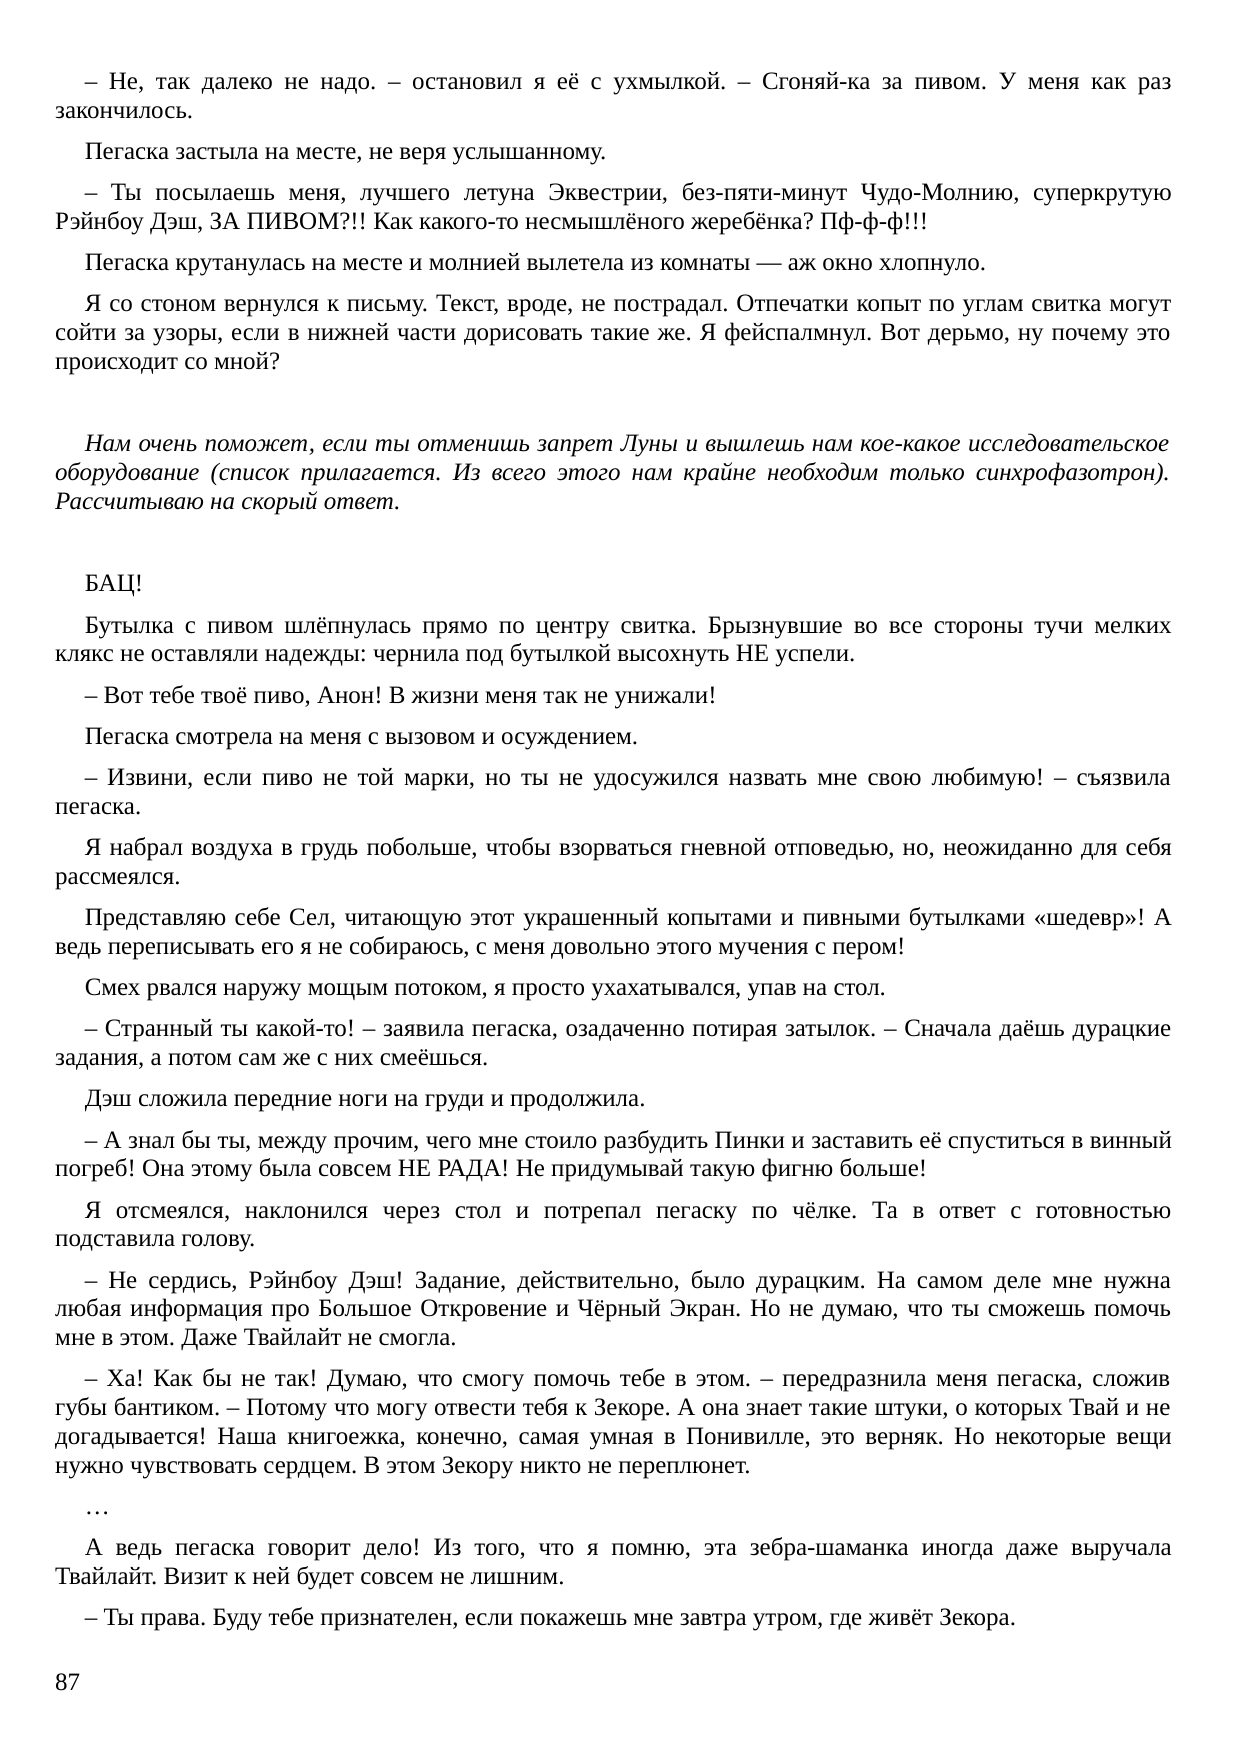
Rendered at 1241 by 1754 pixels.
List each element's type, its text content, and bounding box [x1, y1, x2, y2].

text Я отсмеялся, наклонился через стол и потрепал пегаску по чёлке. Та в ответ с готовностью подставила голову. [55, 1195, 1173, 1252]
text – А знал бы ты, между прочим, чего мне стоило разбудить Пинки и заставить её спуститься в винный погреб! Она этому была совсем НЕ РАДА! Не придумывай такую фигню больше! [55, 1125, 1173, 1182]
text Пегаска смотрела на меня с вызовом и осуждением. [55, 721, 1173, 750]
text … [55, 1491, 1173, 1520]
text – Не сердись, Рэйнбоу Дэш! Задание, действительно, было дурацким. На самом деле мне нужна любая информация про Большое Откровение и Чёрный Экран. Но не думаю, что ты сможешь помочь мне в этом. Даже Твайлайт не смогла. [55, 1265, 1173, 1351]
text – Не, так далеко не надо. – остановил я её с ухмылкой. – Сгоняй-ка за пивом. У меня как раз закончилось. [55, 66, 1173, 123]
text – Странный ты какой-то! – заявила пегаска, озадаченно потирая затылок. – Сначала даёшь дурацкие задания, а потом сам же с них смеёшься. [55, 1013, 1173, 1071]
text – Ты права. Буду тебе признателен, если покажешь мне завтра утром, где живёт Зекора. [55, 1602, 1173, 1631]
text – Ха! Как бы не так! Думаю, что смогу помочь тебе в этом. – передразнила меня пегаска, сложив губы бантиком. – Потому что могу отвести тебя к Зекоре. А она знает такие штуки, о которых Твай и не догадывается! Наша книгоежка, конечно, самая умная в Понивилле, это верняк. Но некоторые вещи нужно чувствовать сердцем. В этом Зекору никто не переплюнет. [55, 1363, 1173, 1478]
text – Извини, если пиво не той марки, но ты не удосужился назвать мне свою любимую! – съязвила пегаска. [55, 762, 1173, 820]
text Я со стоном вернулся к письму. Текст, вроде, не пострадал. Отпечатки копыт по углам свитка могут сойти за узоры, если в нижней части дорисовать такие же. Я фейспалмнул. Вот дерьмо, ну почему это происходит со мной? [55, 288, 1173, 375]
text БАЦ! [55, 568, 1173, 597]
text Бутылка с пивом шлёпнулась прямо по центру свитка. Брызнувшие во все стороны тучи мелких клякс не оставляли надежды: чернила под бутылкой высохнуть НЕ успели. [55, 610, 1173, 667]
text Представляю себе Сел, читающую этот украшенный копытами и пивными бутылками «шедевр»! А ведь переписывать его я не собираюсь, с меня довольно этого мучения с пером! [55, 902, 1173, 960]
text – Вот тебе твоё пиво, Анон! В жизни меня так не унижали! [55, 680, 1173, 708]
text Я набрал воздуха в грудь побольше, чтобы взорваться гневной отповедью, но, неожиданно для себя рассмеялся. [55, 832, 1173, 890]
text Смех рвался наружу мощым потоком, я просто ухахатывался, упав на стол. [55, 972, 1173, 1001]
text Дэш сложила передние ноги на груди и продолжила. [55, 1083, 1173, 1112]
text Нам очень поможет, если ты отменишь запрет Луны и вышлешь нам кое-какое исследовательское оборудование (список прилагается. Из всего этого нам крайне необходим только синхрофазотрон). Рассчитываю на скорый ответ. [55, 428, 1173, 515]
text – Ты посылаешь меня, лучшего летуна Эквестрии, без-пяти-минут Чудо-Молнию, суперкрутую Рэйнбоу Дэш, ЗА ПИВОМ?!! Как какого-то несмышлёного жеребёнка? Пф-ф-ф!!! [55, 177, 1173, 235]
text Пегаска крутанулась на месте и молнией вылетела из комнаты — аж окно хлопнуло. [55, 247, 1173, 276]
text Пегаска застыла на месте, не веря услышанному. [55, 136, 1173, 165]
text А ведь пегаска говорит дело! Из того, что я помню, эта зебра-шаманка иногда даже выручала Твайлайт. Визит к ней будет совсем не лишним. [55, 1532, 1173, 1590]
